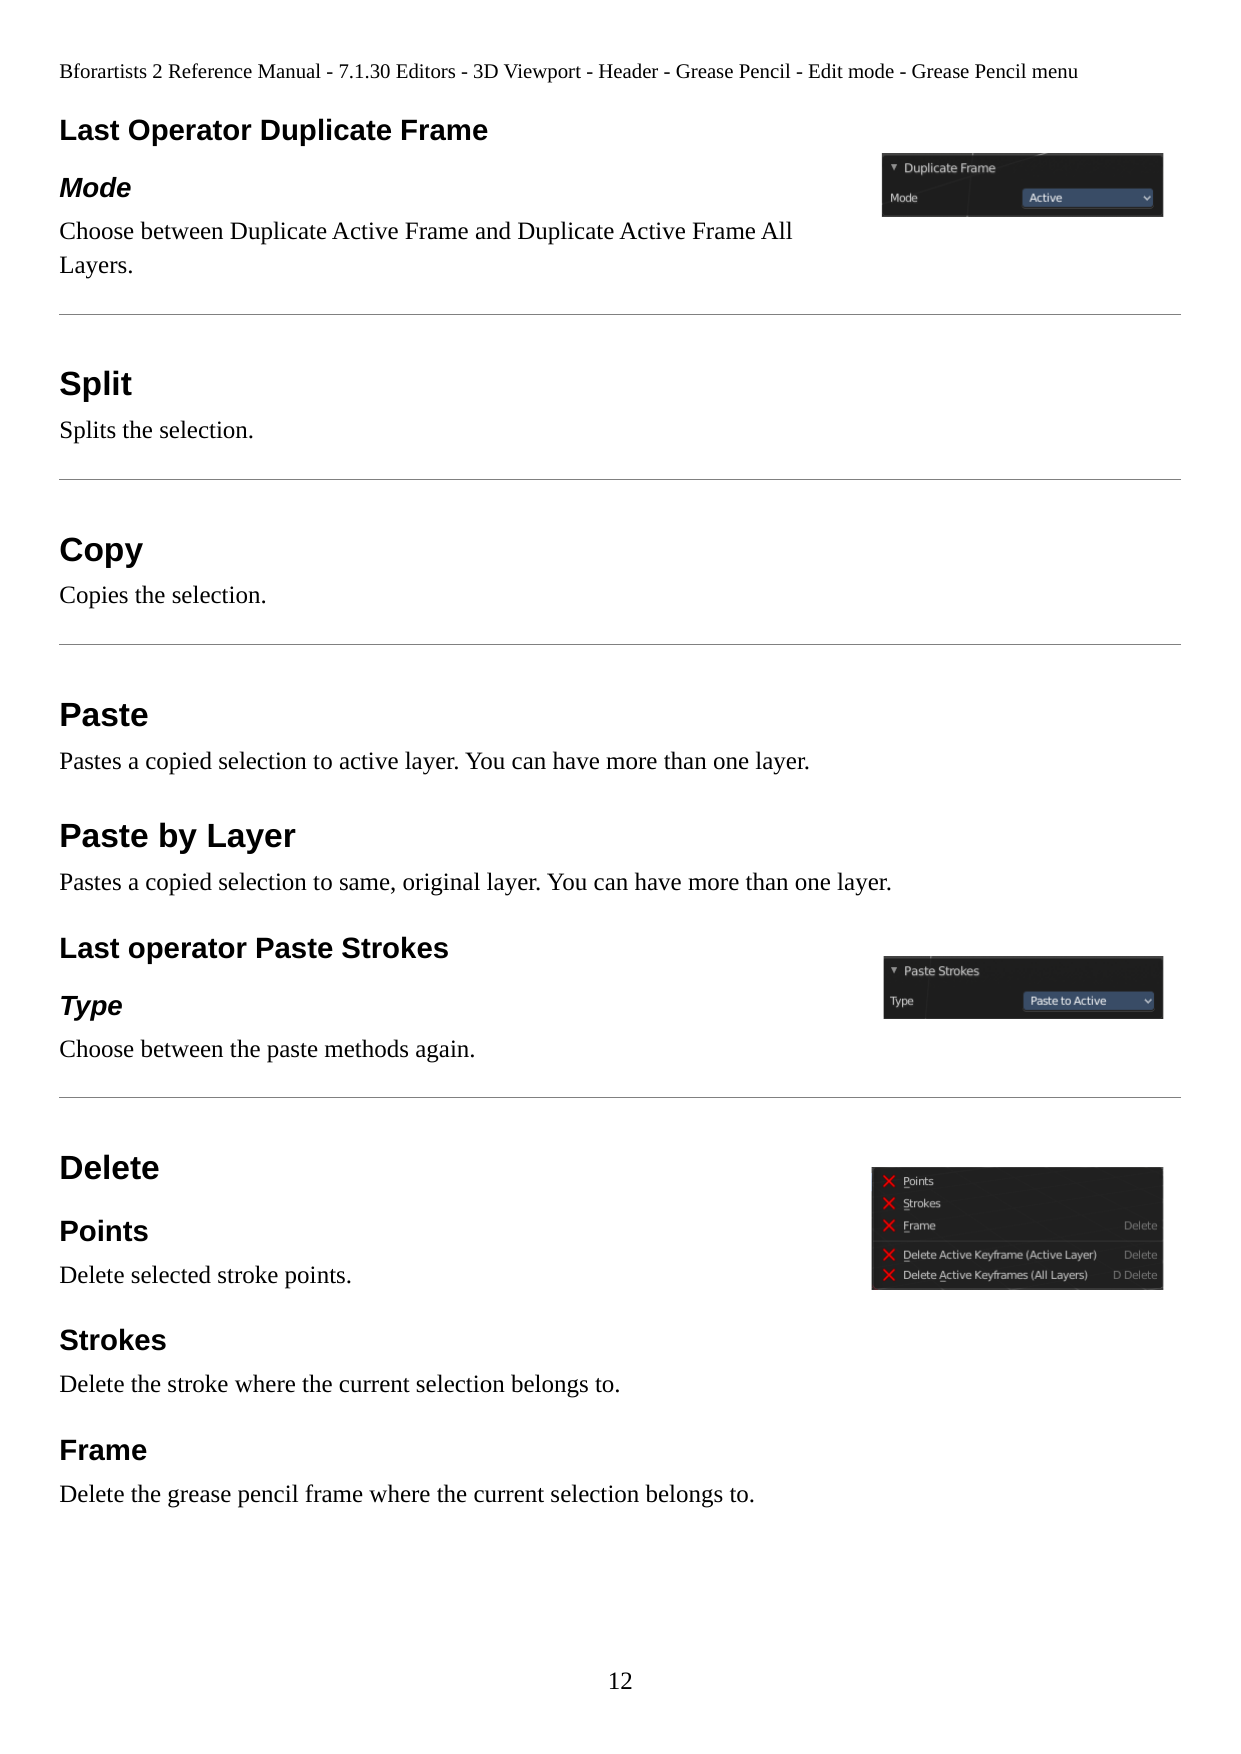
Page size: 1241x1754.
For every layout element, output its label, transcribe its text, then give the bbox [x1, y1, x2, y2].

subtitle Paste [59, 695, 1181, 733]
picture [881, 153, 1164, 217]
subtitle Last operator Paste Strokes [59, 931, 1181, 964]
subtitle Last Operator Duplicate Frame [59, 113, 1181, 146]
text Choose between Duplicate Active Frame and Duplicate Active Frame All Layers. [59, 216, 1181, 279]
text Splits the selection. [59, 415, 1181, 444]
subtitle Frame [59, 1433, 1181, 1467]
subtitle [1164, 1213, 1181, 1247]
text Delete the stroke where the current selection belongs to. [59, 1369, 1181, 1398]
subtitle Strokes [59, 1323, 1181, 1357]
text Delete selected stroke points. [59, 1260, 871, 1288]
subtitle Split [59, 364, 1181, 403]
text Choose between the paste methods again. [59, 1034, 1181, 1062]
subtitle Points [59, 1213, 871, 1247]
picture [871, 1167, 1164, 1290]
text Delete the grease pencil frame where the current selection belongs to. [59, 1479, 1181, 1508]
text Copies the selection. [59, 581, 1181, 609]
subtitle Paste by Layer [59, 816, 1181, 854]
text Pastes a copied selection to active layer. You can have more than one layer. [59, 746, 1181, 774]
subtitle Type [59, 989, 1181, 1021]
subtitle [1164, 171, 1181, 203]
subtitle Delete [59, 1148, 1181, 1186]
subtitle Mode [59, 171, 881, 203]
picture [883, 956, 1164, 1019]
text Pastes a copied selection to same, original layer. You can have more than one layer. [59, 867, 1181, 896]
subtitle Copy [59, 529, 1181, 568]
